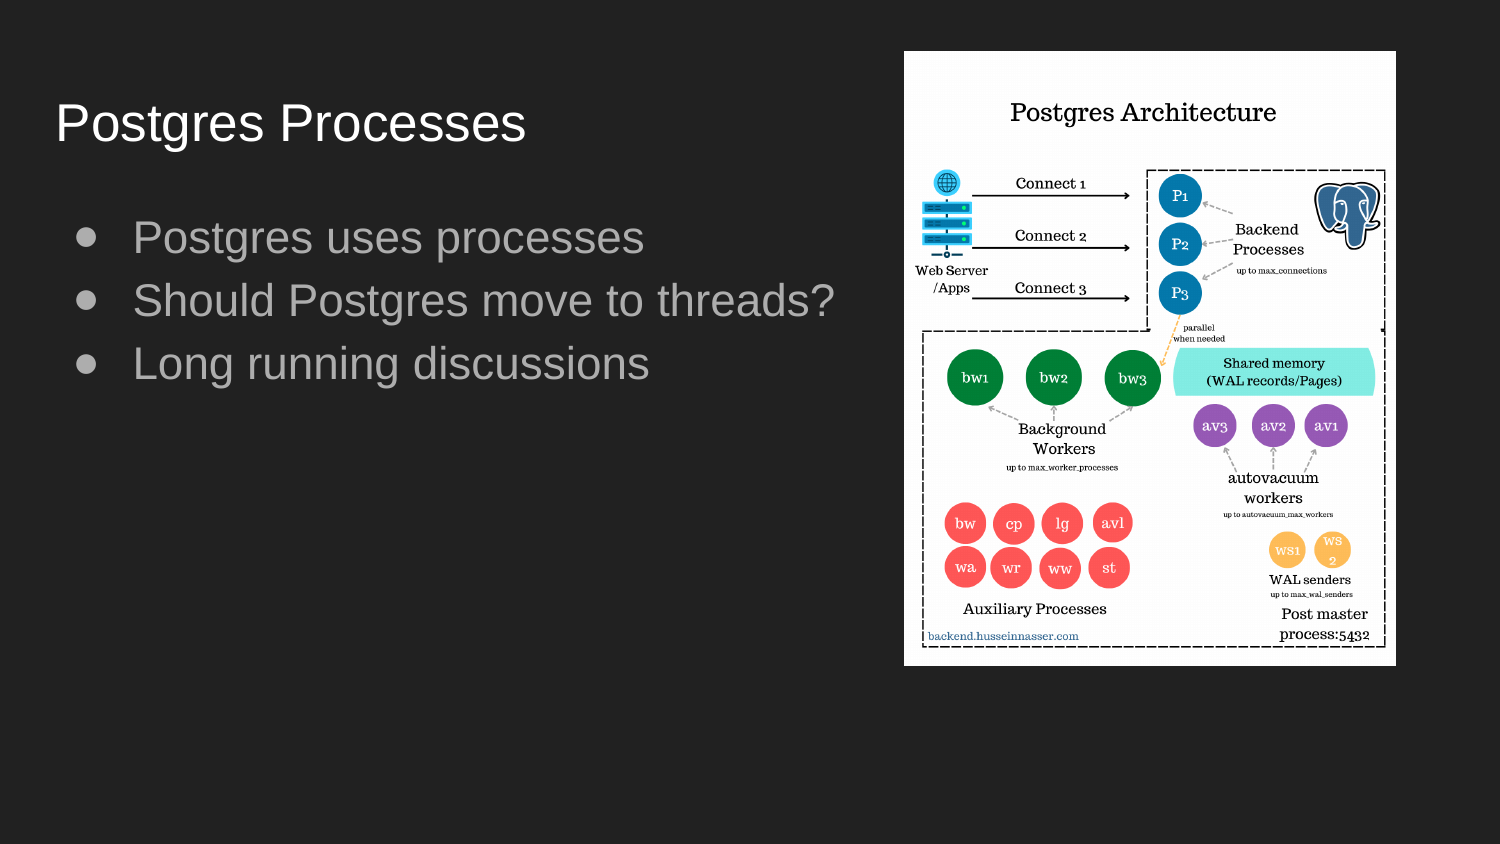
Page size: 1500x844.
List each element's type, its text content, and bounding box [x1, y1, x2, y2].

title Postgres Processes [40, 72, 904, 167]
picture [904, 51, 1396, 666]
list Postgres uses processes Should Postgres move to threads? Long running discussions [42, 184, 1500, 706]
